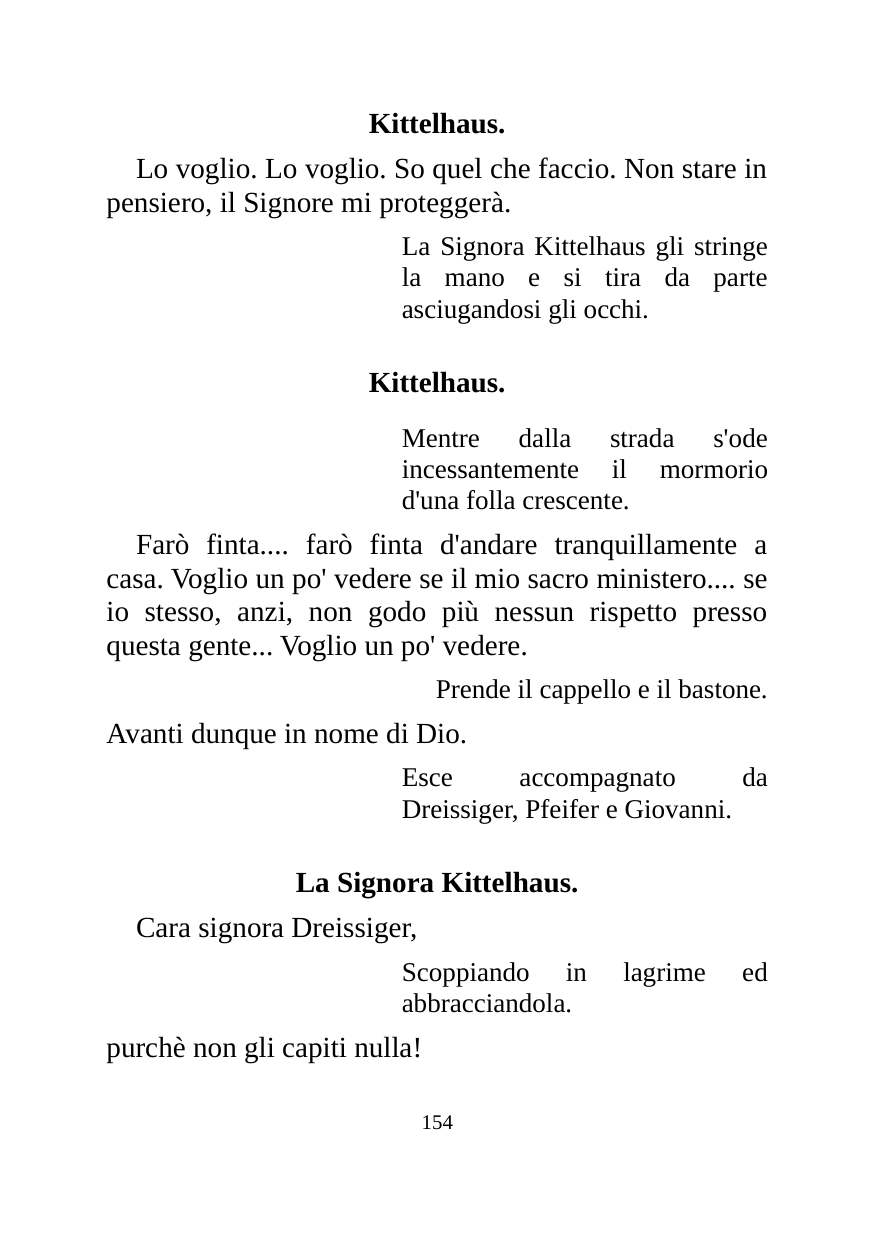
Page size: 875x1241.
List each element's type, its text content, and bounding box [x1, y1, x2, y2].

text Kittelhaus. [106, 365, 768, 399]
text La Signora Kittelhaus. [106, 865, 768, 899]
text Mentre dalla strada s'ode incessantemente il mormorio d'una folla crescente. [402, 422, 768, 516]
text Kittelhaus. [106, 106, 768, 140]
text La Signora Kittelhaus gli stringe la mano e si tira da parte asciugandosi gli occhi. [402, 230, 768, 324]
text purchè non gli capiti nulla! [106, 1030, 768, 1063]
text Cara signora Dreissiger, [106, 910, 768, 944]
text Farò finta.... farò finta d'andare tranquillamente a casa. Voglio un po' vedere se il mio sacro ministero.... se io stesso, anzi, non godo più nessun rispetto presso questa gente... Voglio un po' vedere. [106, 527, 768, 662]
text Prende il cappello e il bastone. [402, 673, 768, 704]
text Scoppiando in lagrime ed abbracciandola. [402, 956, 768, 1018]
text Avanti dunque in nome di Dio. [106, 716, 768, 750]
text Lo voglio. Lo voglio. So quel che faccio. Non stare in pensiero, il Signore mi proteggerà. [106, 152, 768, 219]
text Esce accompagnato da Dreissiger, Pfeifer e Giovanni. [402, 762, 768, 824]
